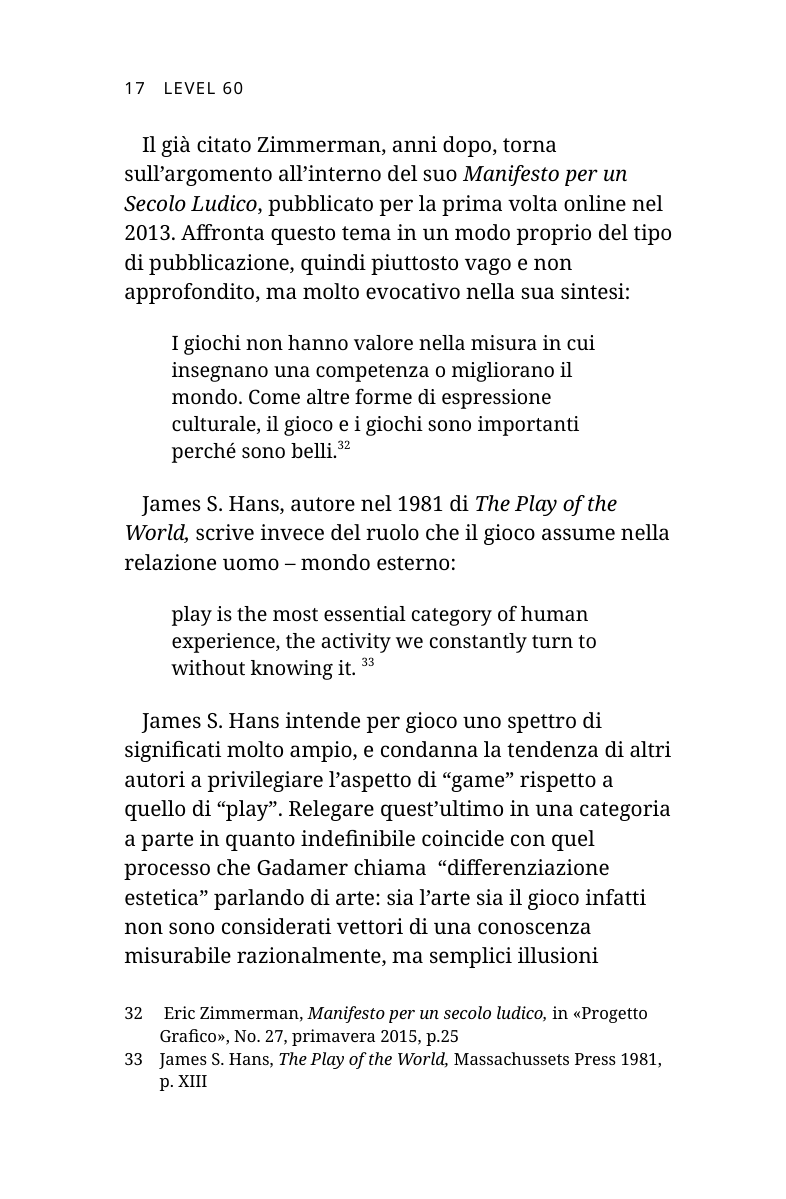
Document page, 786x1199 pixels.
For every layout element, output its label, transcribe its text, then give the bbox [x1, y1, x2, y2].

text James S. Hans, The Play of the World, Massachussets Press 1981, p. XIII [124, 1047, 679, 1093]
text play is the most essential category of human experience, the activity we constantly turn to without knowing it. [171, 600, 632, 681]
text Eric Zimmerman, Manifesto per un secolo ludico, in «Progetto Grafico», No. 27, primavera 2015, p.25 [124, 1002, 679, 1047]
text I giochi non hanno valore nella misura in cui insegnano una competenza o migliorano il mondo. Come altre forme di espressione culturale, il gioco e i giochi sono importanti perché sono belli. [171, 329, 632, 464]
text Il già citato Zimmerman, anni dopo, torna sull’argomento all’interno del suo Manifesto per un Secolo Ludico, pubblicato per la prima volta online nel 2013. Affronta questo tema in un modo proprio del tipo di pubblicazione, quindi piuttosto vago e non approfondito, ma molto evocativo nella sua sintesi: [124, 129, 679, 306]
text James S. Hans, autore nel 1981 di The Play of the World, scrive invece del ruolo che il gioco assume nella relazione uomo – mondo esterno: [124, 488, 679, 576]
text James S. Hans intende per gioco uno spettro di significati molto ampio, e condanna la tendenza di altri autori a privilegiare l’aspetto di “game” rispetto a quello di “play”. Relegare quest’ultimo in una categoria a parte in quanto indefinibile coincide con quel processo che Gadamer chiama “differenziazione estetica” parlando di arte: sia l’arte sia il gioco infatti non sono considerati vettori di una conoscenza misurabile razionalmente, ma semplici illusioni [124, 705, 679, 970]
